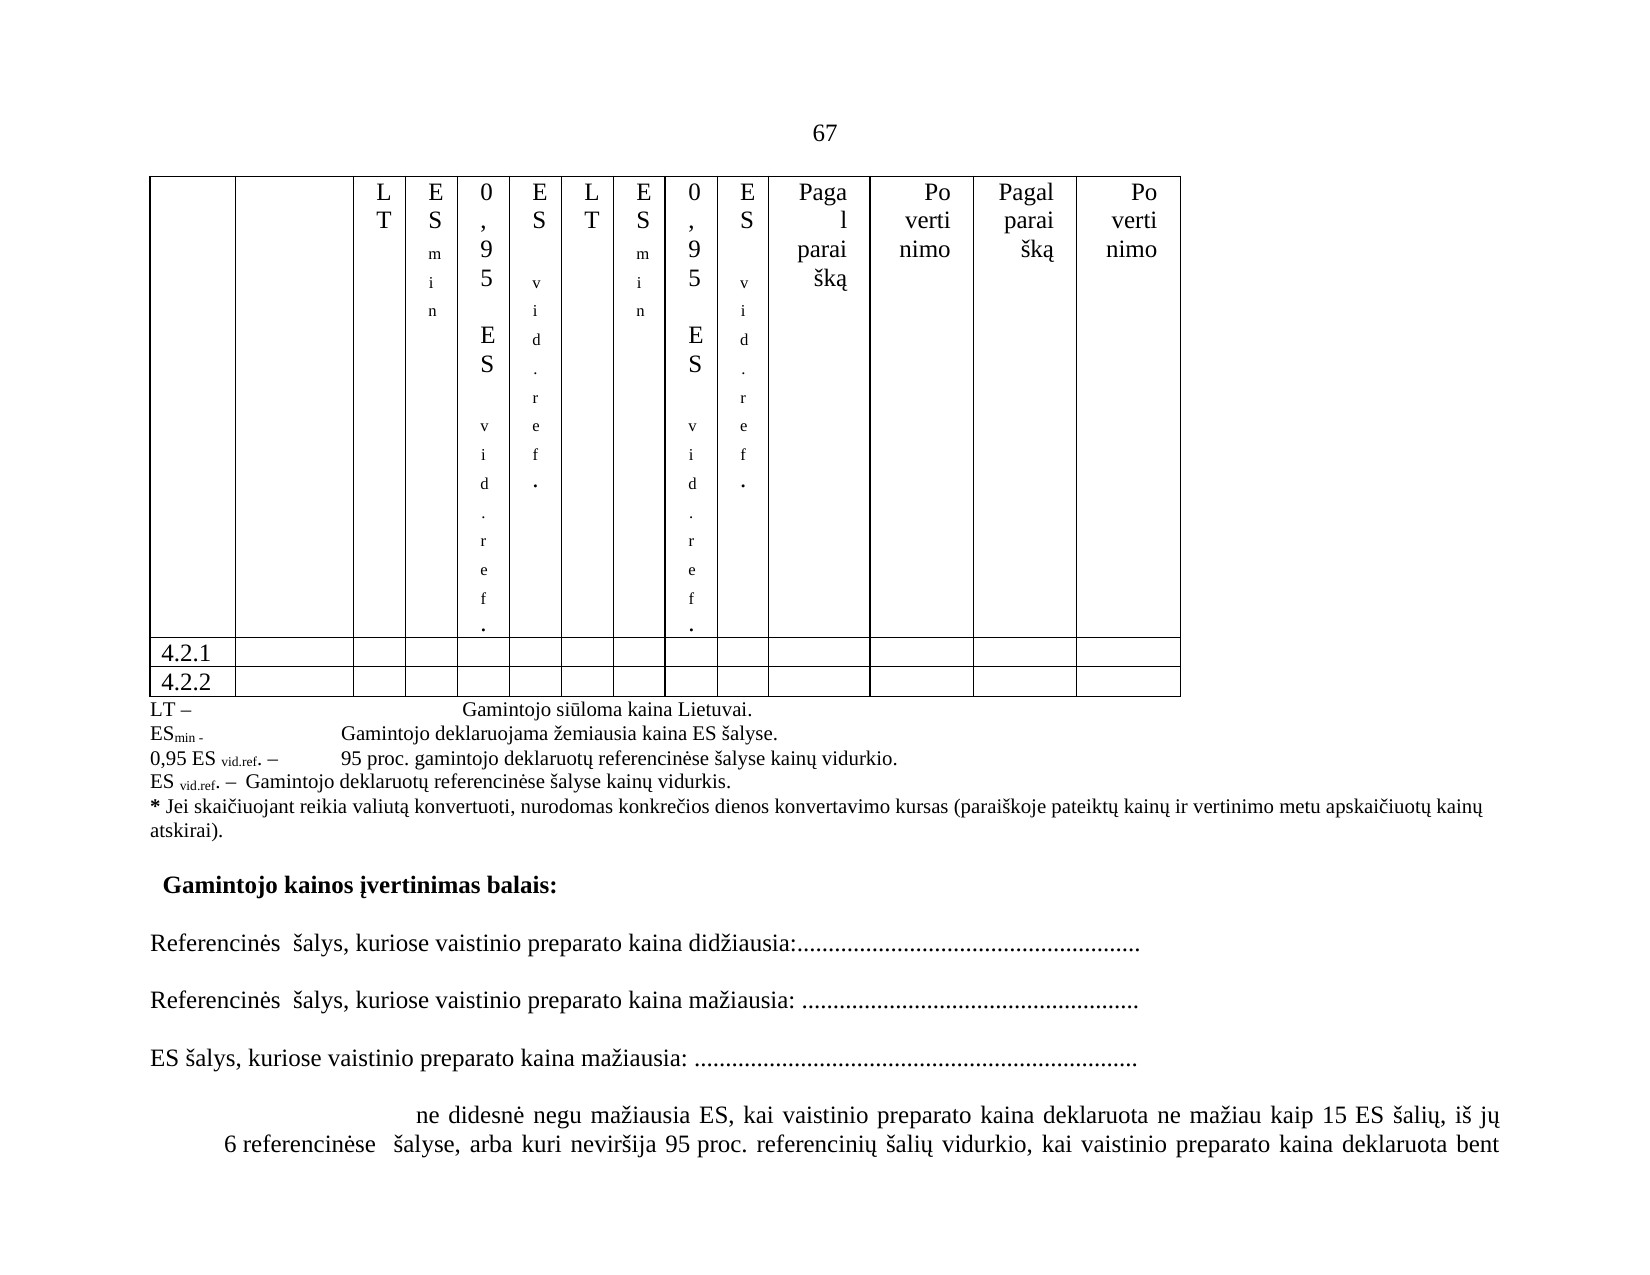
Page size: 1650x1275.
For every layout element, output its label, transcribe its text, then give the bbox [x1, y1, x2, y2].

table_cell [614, 638, 664, 666]
table_cell ESmin [406, 177, 457, 637]
text ES šalys, kuriose vaistinio preparato kaina mažiausia: ....................................................................... [150, 1043, 1500, 1072]
text 0,95 ES vid.ref. – 95 proc. gamintojo deklaruotų referencinėse šalyse kainų vidurkio. [150, 745, 1500, 769]
table_cell [1077, 638, 1180, 666]
table_cell [406, 667, 457, 696]
table_cell ESmin [614, 177, 664, 637]
table_cell [974, 667, 1076, 696]
text Referencinės šalys, kuriose vaistinio preparato kaina mažiausia: ...................................................... [150, 985, 1500, 1014]
text Referencinės šalys, kuriose vaistinio preparato kaina didžiausia:....................................................... [150, 928, 1500, 957]
table_cell [510, 667, 561, 696]
table_cell [871, 667, 973, 696]
table_cell [666, 667, 717, 696]
table_cell ES vid.ref. [718, 177, 768, 637]
table_cell [769, 638, 869, 666]
text ne didesnė negu mažiausia ES, kai vaistinio preparato kaina deklaruota ne mažiau kaip 15 ES šalių, iš jų 6 referencinėse šalyse, arba kuri neviršija 95 proc. referencinių šalių vidurkio, kai vaistinio preparato kaina deklaruota bent [224, 1100, 1500, 1158]
table_cell [1077, 667, 1180, 696]
table_cell [769, 667, 869, 696]
table_cell [562, 667, 613, 696]
table_cell [871, 638, 973, 666]
table_cell [458, 667, 509, 696]
table_cell [562, 638, 613, 666]
table_cell Pagal paraišką [769, 177, 869, 637]
text Gamintojo kainos įvertinimas balais: [150, 870, 1500, 899]
table_cell [406, 638, 457, 666]
table_cell [236, 667, 353, 696]
table_cell [510, 638, 561, 666]
table_cell LT [354, 177, 405, 637]
table_cell Po vertinimo [1077, 177, 1180, 637]
text LT – Gamintojo siūloma kaina Lietuvai. [150, 697, 1500, 721]
table_header [236, 177, 353, 637]
table_cell [666, 638, 717, 666]
text * Jei skaičiuojant reikia valiutą konvertuoti, nurodomas konkrečios dienos konvertavimo kursas (paraiškoje pateiktų kainų ir vertinimo metu apskaičiuotų kainų atskirai). [150, 793, 1500, 842]
table_cell [718, 667, 768, 696]
table_cell [354, 667, 405, 696]
table_cell 0,95 ES vid.ref. [458, 177, 509, 637]
table_cell [718, 638, 768, 666]
table_cell ES vid.ref. [510, 177, 561, 637]
table_cell 4.2.1 [151, 638, 235, 666]
table_cell Pagal paraišką [974, 177, 1076, 637]
table_cell [458, 638, 509, 666]
text ESmin - Gamintojo deklaruojama žemiausia kaina ES šalyse. [150, 721, 1500, 745]
table_header [151, 177, 235, 637]
table_cell 0,95 ES vid.ref. [666, 177, 717, 637]
table_cell [236, 638, 353, 666]
table_cell LT [562, 177, 613, 637]
table_cell 4.2.2 [151, 667, 235, 696]
table_cell [354, 638, 405, 666]
text ES vid.ref. – Gamintojo deklaruotų referencinėse šalyse kainų vidurkis. [150, 769, 1500, 793]
table_cell [974, 638, 1076, 666]
table_cell Po vertinimo [871, 177, 973, 637]
table_cell [614, 667, 664, 696]
